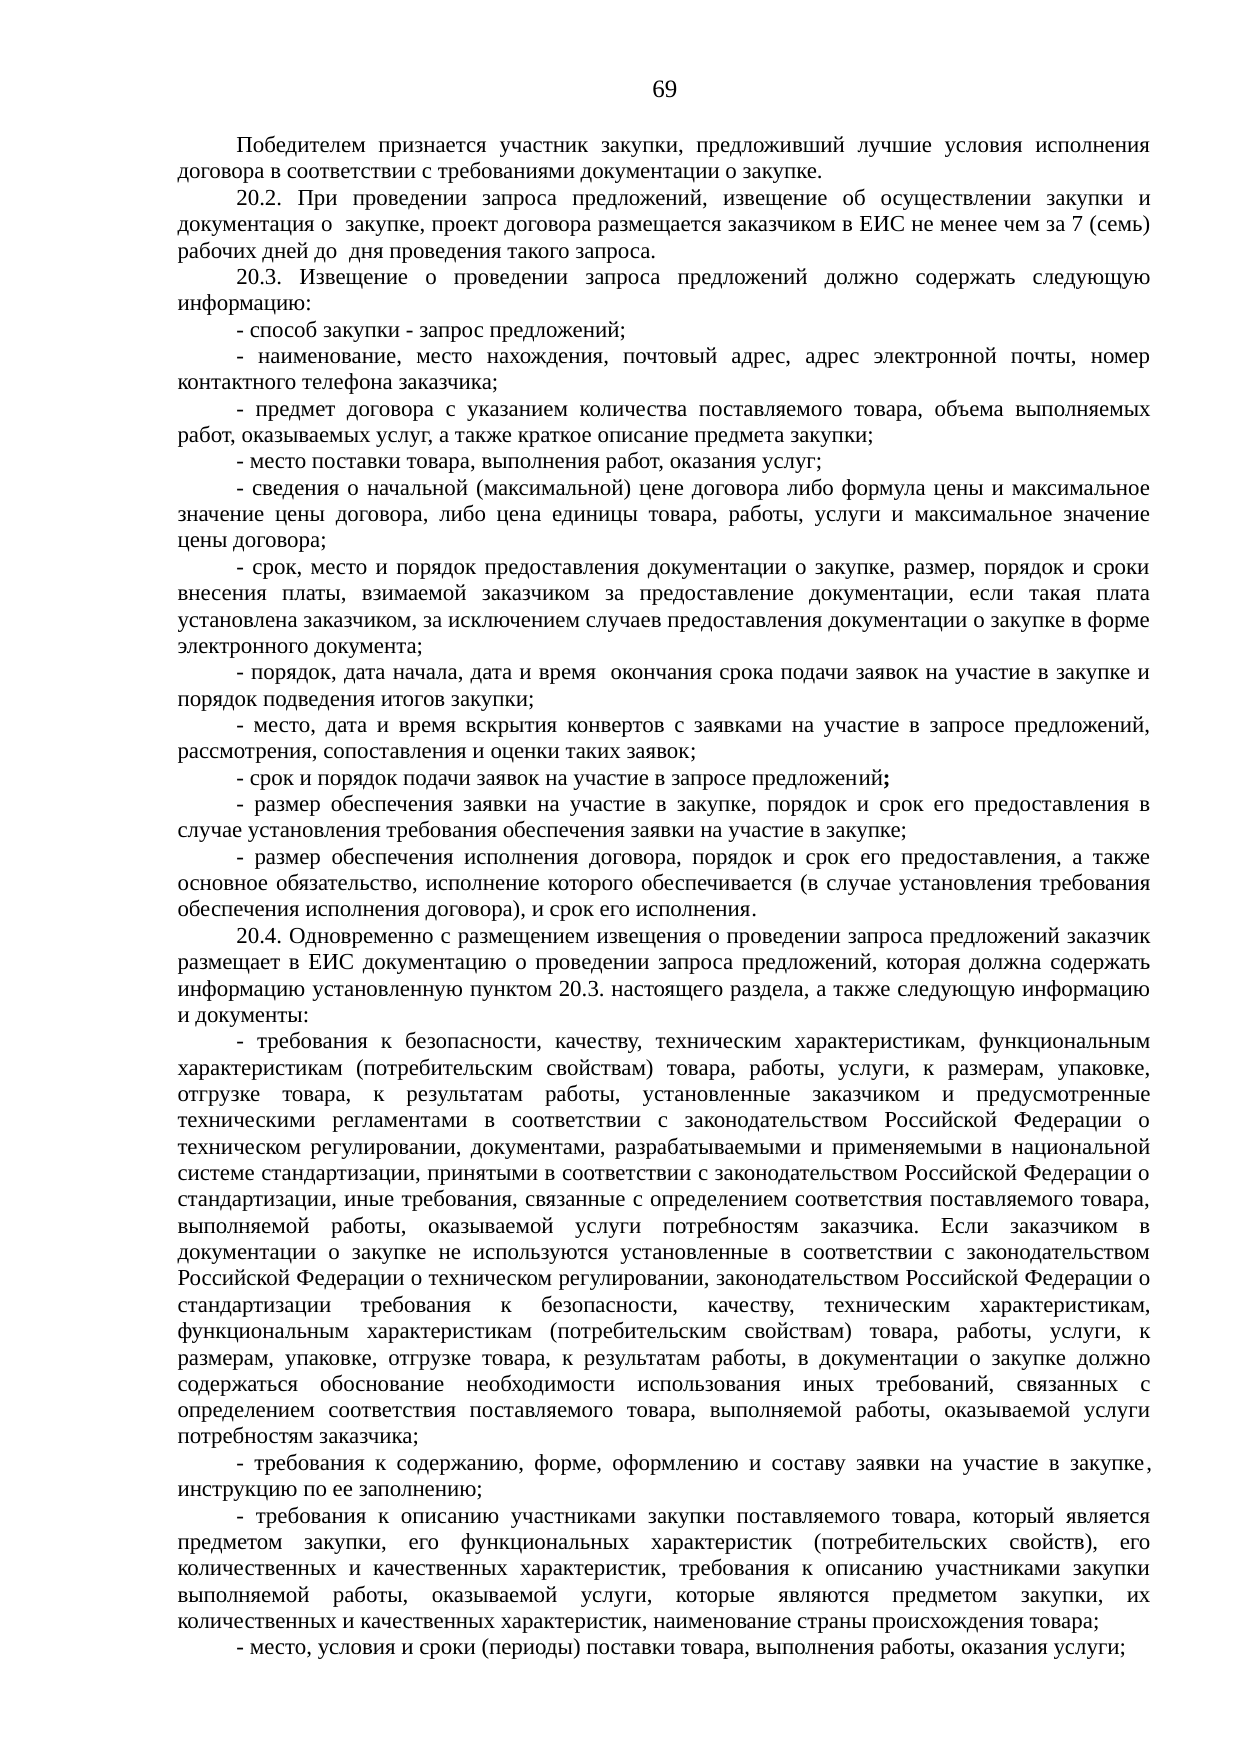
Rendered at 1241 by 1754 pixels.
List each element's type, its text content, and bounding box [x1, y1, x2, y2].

text 20.4. Одновременно с размещением извещения о проведении запроса предложений заказчик размещает в ЕИС документацию о проведении запроса предложений, которая должна содержать информацию установленную пунктом 20.3. настоящего раздела, а также следующую информацию и документы: [177, 922, 1152, 1027]
text - порядок, дата начала, дата и время окончания срока подачи заявок на участие в закупке и порядок подведения итогов закупки; [177, 658, 1152, 711]
text Победителем признается участник закупки, предложивший лучшие условия исполнения договора в соответствии с требованиями документации о закупке. [177, 131, 1152, 184]
text - размер обеспечения исполнения договора, порядок и срок его предоставления, а также основное обязательство, исполнение которого обеспечивается (в случае установления требования обеспечения исполнения договора), и срок его исполнения. [177, 843, 1152, 922]
text - предмет договора с указанием количества поставляемого товара, объема выполняемых работ, оказываемых услуг, а также краткое описание предмета закупки; [177, 395, 1152, 447]
text - требования к содержанию, форме, оформлению и составу заявки на участие в закупке, инструкцию по ее заполнению; [177, 1449, 1152, 1502]
text - место, условия и сроки (периоды) поставки товара, выполнения работы, оказания услуги; [177, 1633, 1152, 1660]
text - срок, место и порядок предоставления документации о закупке, размер, порядок и сроки внесения платы, взимаемой заказчиком за предоставление документации, если такая плата установлена заказчиком, за исключением случаев предоставления документации о закупке в форме электронного документа; [177, 553, 1152, 658]
text - место, дата и время вскрытия конвертов с заявками на участие в запросе предложений, рассмотрения, сопоставления и оценки таких заявок; [177, 711, 1152, 764]
text - требования к описанию участниками закупки поставляемого товара, который является предметом закупки, его функциональных характеристик (потребительских свойств), его количественных и качественных характеристик, требования к описанию участниками закупки выполняемой работы, оказываемой услуги, которые являются предметом закупки, их количественных и качественных характеристик, наименование страны происхождения товара; [177, 1502, 1152, 1633]
text - срок и порядок подачи заявок на участие в запросе предложений; [177, 764, 1152, 790]
text - требования к безопасности, качеству, техническим характеристикам, функциональным характеристикам (потребительским свойствам) товара, работы, услуги, к размерам, упаковке, отгрузке товара, к результатам работы, установленные заказчиком и предусмотренные техническими регламентами в соответствии с законодательством Российской Федерации о техническом регулировании, документами, разрабатываемыми и применяемыми в национальной системе стандартизации, принятыми в соответствии с законодательством Российской Федерации о стандартизации, иные требования, связанные с определением соответствия поставляемого товара, выполняемой работы, оказываемой услуги потребностям заказчика. Если заказчиком в документации о закупке не используются установленные в соответствии с законодательством Российской Федерации о техническом регулировании, законодательством Российской Федерации о стандартизации требования к безопасности, качеству, техническим характеристикам, функциональным характеристикам (потребительским свойствам) товара, работы, услуги, к размерам, упаковке, отгрузке товара, к результатам работы, в документации о закупке должно содержаться обоснование необходимости использования иных требований, связанных с определением соответствия поставляемого товара, выполняемой работы, оказываемой услуги потребностям заказчика; [177, 1027, 1152, 1449]
text - способ закупки - запрос предложений; [177, 316, 1152, 342]
text 20.2. При проведении запроса предложений, извещение об осуществлении закупки и документация о закупке, проект договора размещается заказчиком в ЕИС не менее чем за 7 (семь) рабочих дней до дня проведения такого запроса. [177, 184, 1152, 263]
text - место поставки товара, выполнения работ, оказания услуг; [177, 447, 1152, 474]
text - размер обеспечения заявки на участие в закупке, порядок и срок его предоставления в случае установления требования обеспечения заявки на участие в закупке; [177, 790, 1152, 843]
text 20.3. Извещение о проведении запроса предложений должно содержать следующую информацию: [177, 263, 1152, 316]
text - сведения о начальной (максимальной) цене договора либо формула цены и максимальное значение цены договора, либо цена единицы товара, работы, услуги и максимальное значение цены договора; [177, 474, 1152, 553]
text - наименование, место нахождения, почтовый адрес, адрес электронной почты, номер контактного телефона заказчика; [177, 342, 1152, 395]
